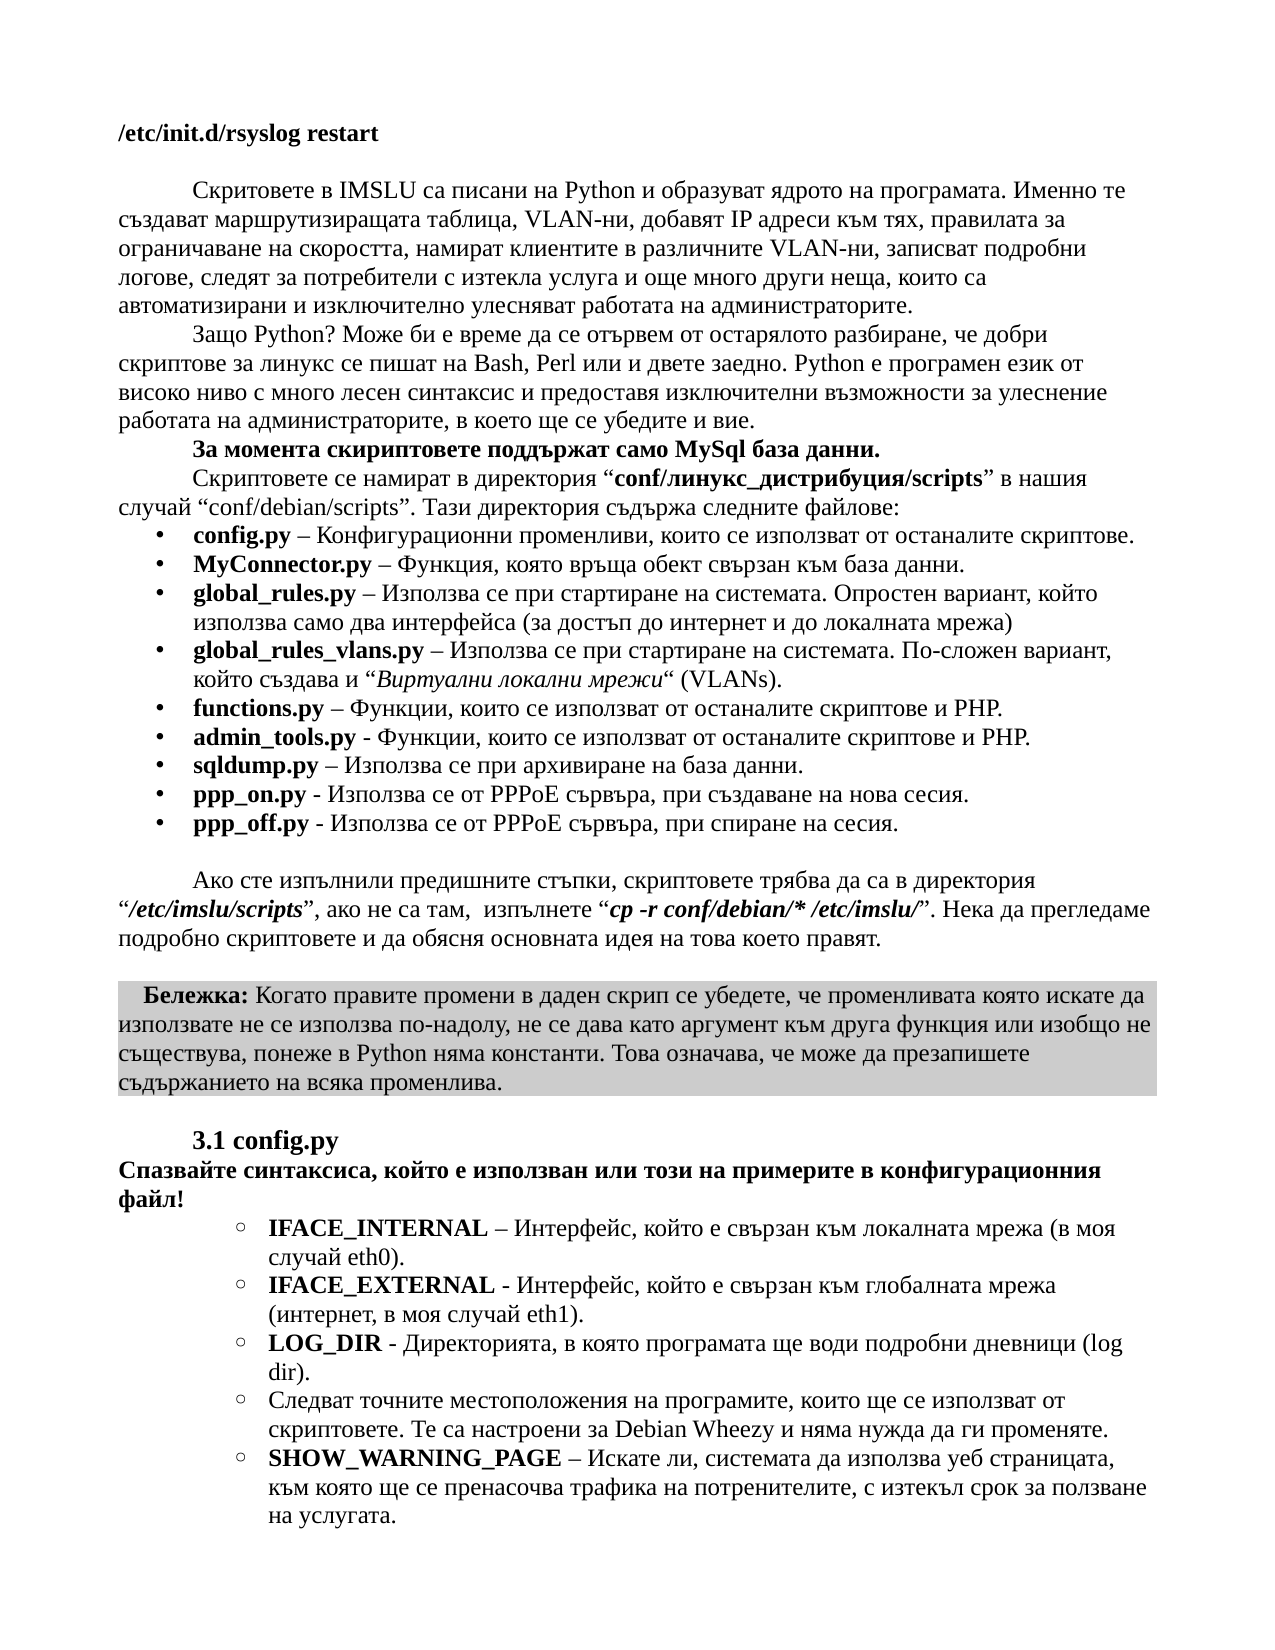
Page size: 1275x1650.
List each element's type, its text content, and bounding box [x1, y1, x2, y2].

text Ако сте изпълнили предишните стъпки, скриптовете трябва да са в директория “/etc/imslu/scripts”, ако не са там, изпълнете “cp -r conf/debian/* /etc/imslu/”. Нека да прегледаме подробно скриптовете и да обясня основната идея на това което правят. [118, 866, 1157, 952]
list config.py – Конфигурационни променливи, които се използват от останалите скриптове. [156, 521, 1157, 549]
list sqldump.py – Използва се при архивиране на база данни. [156, 751, 1157, 779]
list global_rules_vlans.py – Използва се при стартиране на системата. По-сложен вариант, който създава и “Виртуални локални мрежи“ (VLANs). [156, 636, 1157, 693]
list global_rules.py – Използва се при стартиране на системата. Опростен вариант, който използва само два интерфейса (за достъп до интернет и до локалната мрежа) [156, 578, 1157, 636]
list IFACE_EXTERNAL - Интерфейс, който е свързан към глобалната мрежа (интернет, в моя случай eth1). [231, 1271, 1157, 1328]
text Бележка: Когато правите промени в даден скрип се убедете, че променливата която искате да използвате не се използва по-надолу, не се дава като аргумент към друга функция или изобщо не съществува, понеже в Python няма константи. Това означава, че може да презапишете съдържанието на всяка променлива. [118, 981, 1157, 1096]
list 3.1 config.py [154, 1124, 1157, 1156]
list admin_tools.py - Функции, които се използват от останалите скриптове и PHP. [156, 722, 1157, 751]
text Скриптовете се намират в директория “conf/линукс_дистрибуция/scripts” в нашия случай “conf/debian/scripts”. Тази директория съдържа следните файлове: [118, 463, 1157, 521]
list LOG_DIR - Директорията, в която програмата ще води подробни дневници (log dir). [231, 1328, 1157, 1386]
text /etc/init.d/rsyslog restart [118, 118, 1157, 147]
list MyConnector.py – Функция, която връща обект свързан към база данни. [156, 549, 1157, 578]
list ppp_on.py - Използва се от PPPoE сървъра, при създаване на нова сесия. [156, 779, 1157, 808]
text За момента скириптовете поддържат само MySql база данни. [118, 434, 1157, 463]
text Скритовете в IMSLU са писани на Python и образуват ядрото на програмата. Именно те създават маршрутизиращата таблица, VLAN-ни, добавят IP адреси към тях, правилата за ограничаване на скоростта, намират клиентите в различните VLAN-ни, записват подробни логове, следят за потребители с изтекла услуга и още много други неща, които са автоматизирани и изключително улесняват работата на администраторите. [118, 176, 1157, 319]
list SHOW_WARNING_PAGE – Искате ли, системата да използва уеб страницата, към която ще се пренасочва трафика на потренителите, с изтекъл срок за ползване на услугата. [231, 1443, 1157, 1529]
list IFACE_INTERNAL – Интерфейс, който е свързан към локалната мрежа (в моя случай eth0). [231, 1213, 1157, 1271]
text Защо Python? Може би е време да се отървем от остарялото разбиране, че добри скриптове за линукс се пишат на Bash, Perl или и двете заедно. Python е програмен език от високо ниво с много лесен синтаксис и предоставя изключителни възможности за улеснение работата на администраторите, в което ще се убедите и вие. [118, 319, 1157, 434]
list Следват точните местоположения на програмите, които ще се използват от скриптовете. Те са настроени за Debian Wheezy и няма нужда да ги променяте. [231, 1386, 1157, 1443]
list ppp_off.py - Използва се от PPPoE сървъра, при спиране на сесия. [156, 808, 1157, 837]
text Спазвайте синтаксиса, който е използван или този на примерите в конфигурационния файл! [118, 1156, 1157, 1213]
list functions.py – Функции, които се използват от останалите скриптове и PHP. [156, 693, 1157, 722]
